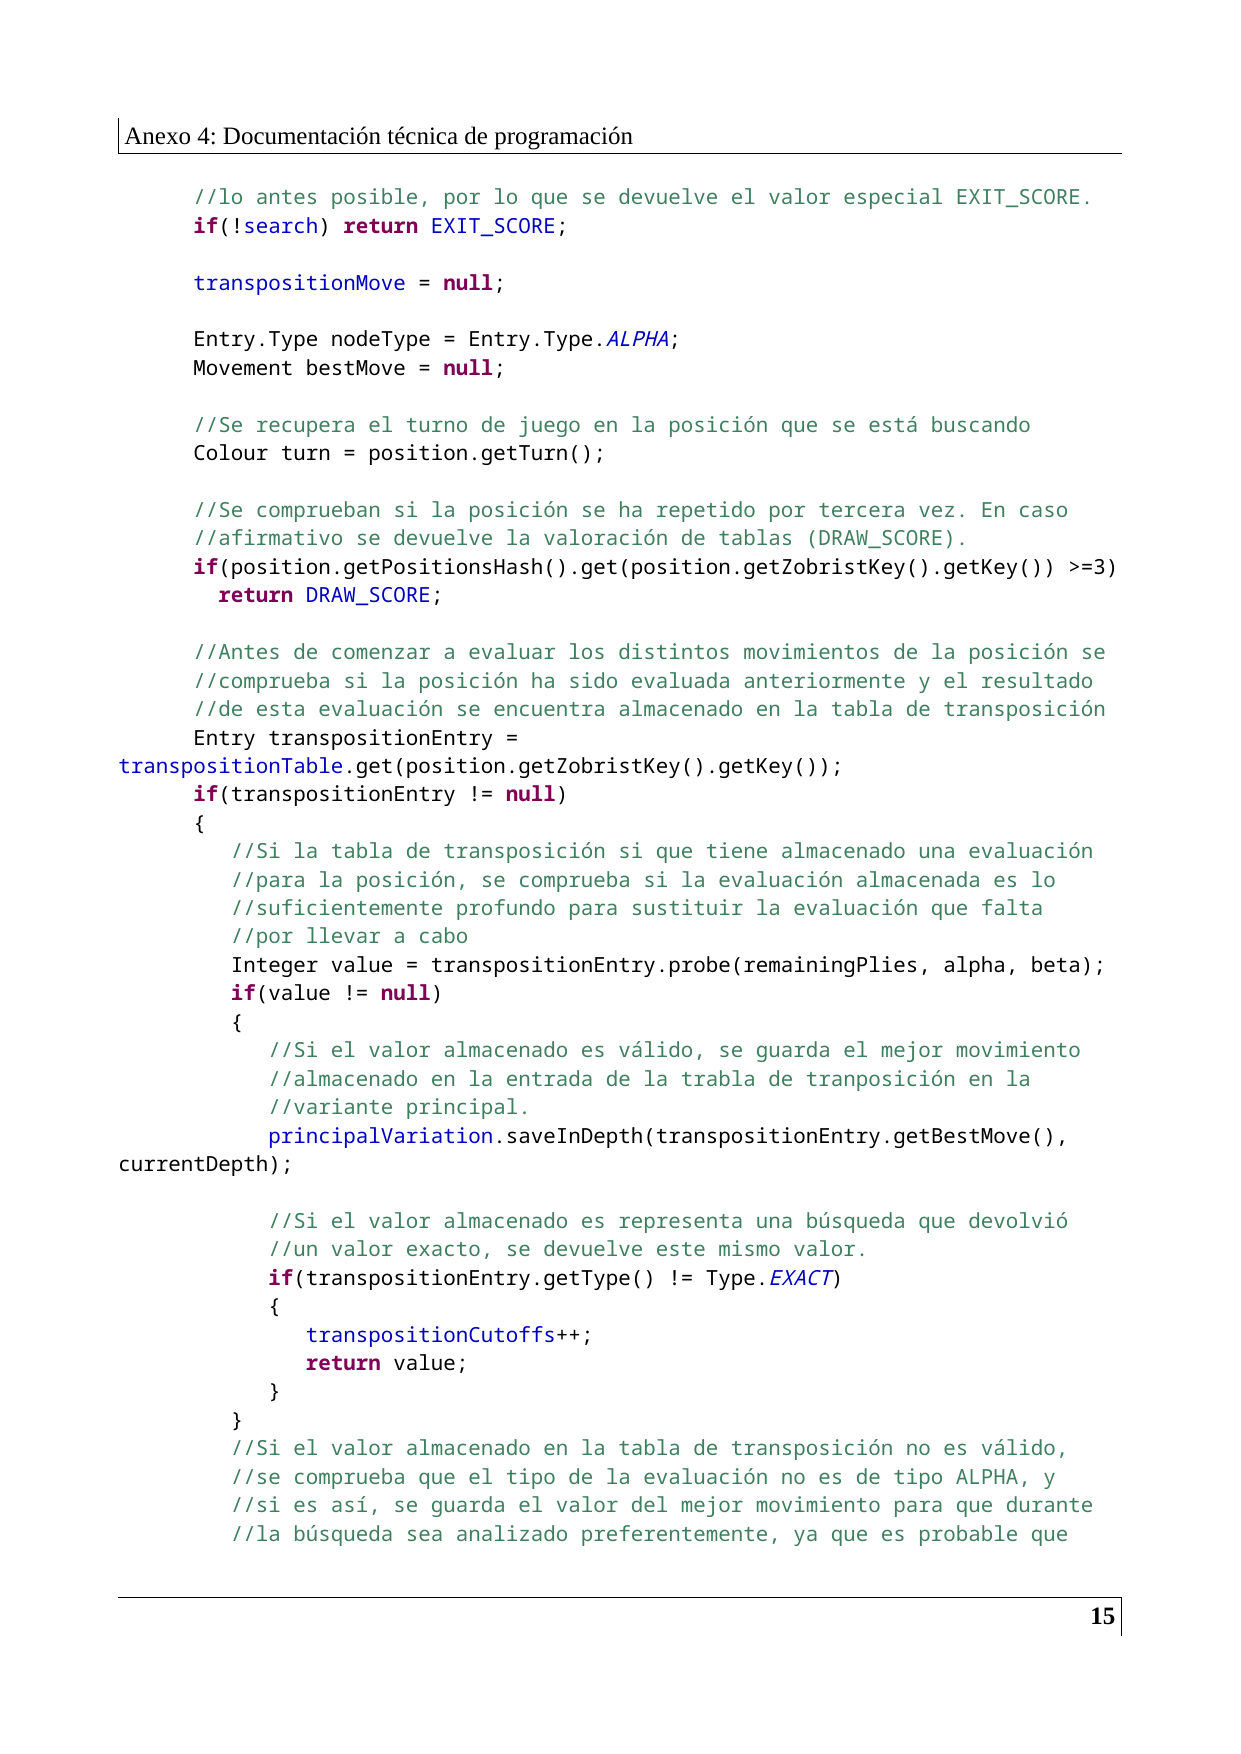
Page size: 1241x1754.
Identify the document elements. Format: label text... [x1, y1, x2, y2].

text } [118, 1377, 1122, 1405]
text //suficientemente profundo para sustituir la evaluación que falta [118, 893, 1122, 922]
text //un valor exacto, se devuelve este mismo valor. [118, 1234, 1122, 1263]
text Colour turn = position.getTurn(); [118, 438, 1122, 467]
text transpositionMove = null; [118, 268, 1122, 296]
text if(position.getPositionsHash().get(position.getZobristKey().getKey()) >=3) [118, 552, 1122, 580]
text transpositionCutoffs++; [118, 1320, 1122, 1348]
text //Si el valor almacenado es válido, se guarda el mejor movimiento [118, 1035, 1122, 1064]
text //para la posición, se comprueba si la evaluación almacenada es lo [118, 865, 1122, 893]
text //Antes de comenzar a evaluar los distintos movimientos de la posición se [118, 637, 1122, 666]
text //se comprueba que el tipo de la evaluación no es de tipo ALPHA, y [118, 1462, 1122, 1490]
text //afirmativo se devuelve la valoración de tablas (DRAW_SCORE). [118, 523, 1122, 552]
text Movement bestMove = null; [118, 353, 1122, 381]
text //comprueba si la posición ha sido evaluada anteriormente y el resultado [118, 666, 1122, 694]
text //Si el valor almacenado es representa una búsqueda que devolvió [118, 1206, 1122, 1234]
text } [118, 1405, 1122, 1433]
text { [118, 808, 1122, 836]
text principalVariation.saveInDepth(transpositionEntry.getBestMove(), currentDepth); [118, 1121, 1122, 1178]
text Integer value = transpositionEntry.probe(remainingPlies, alpha, beta); [118, 950, 1122, 978]
text //lo antes posible, por lo que se devuelve el valor especial EXIT_SCORE. [118, 182, 1122, 211]
text //de esta evaluación se encuentra almacenado en la tabla de transposición [118, 694, 1122, 723]
text //Se recupera el turno de juego en la posición que se está buscando [118, 410, 1122, 438]
text return value; [118, 1348, 1122, 1377]
text return DRAW_SCORE; [118, 580, 1122, 609]
text //si es así, se guarda el valor del mejor movimiento para que durante [118, 1490, 1122, 1519]
text //por llevar a cabo [118, 922, 1122, 950]
text //Si el valor almacenado en la tabla de transposición no es válido, [118, 1433, 1122, 1462]
text Entry.Type nodeType = Entry.Type.ALPHA; [118, 324, 1122, 353]
text //Si la tabla de transposición si que tiene almacenado una evaluación [118, 836, 1122, 865]
text Entry transpositionEntry = transpositionTable.get(position.getZobristKey().getKey()); [118, 723, 1122, 779]
text //variante principal. [118, 1092, 1122, 1121]
text if(value != null) [118, 978, 1122, 1007]
text //almacenado en la entrada de la trabla de tranposición en la [118, 1064, 1122, 1092]
text { [118, 1007, 1122, 1035]
text //la búsqueda sea analizado preferentemente, ya que es probable que [118, 1519, 1122, 1547]
text //Se comprueban si la posición se ha repetido por tercera vez. En caso [118, 495, 1122, 523]
text if(transpositionEntry.getType() != Type.EXACT) [118, 1263, 1122, 1291]
text if(transpositionEntry != null) [118, 779, 1122, 808]
text { [118, 1291, 1122, 1320]
text if(!search) return EXIT_SCORE; [118, 211, 1122, 239]
